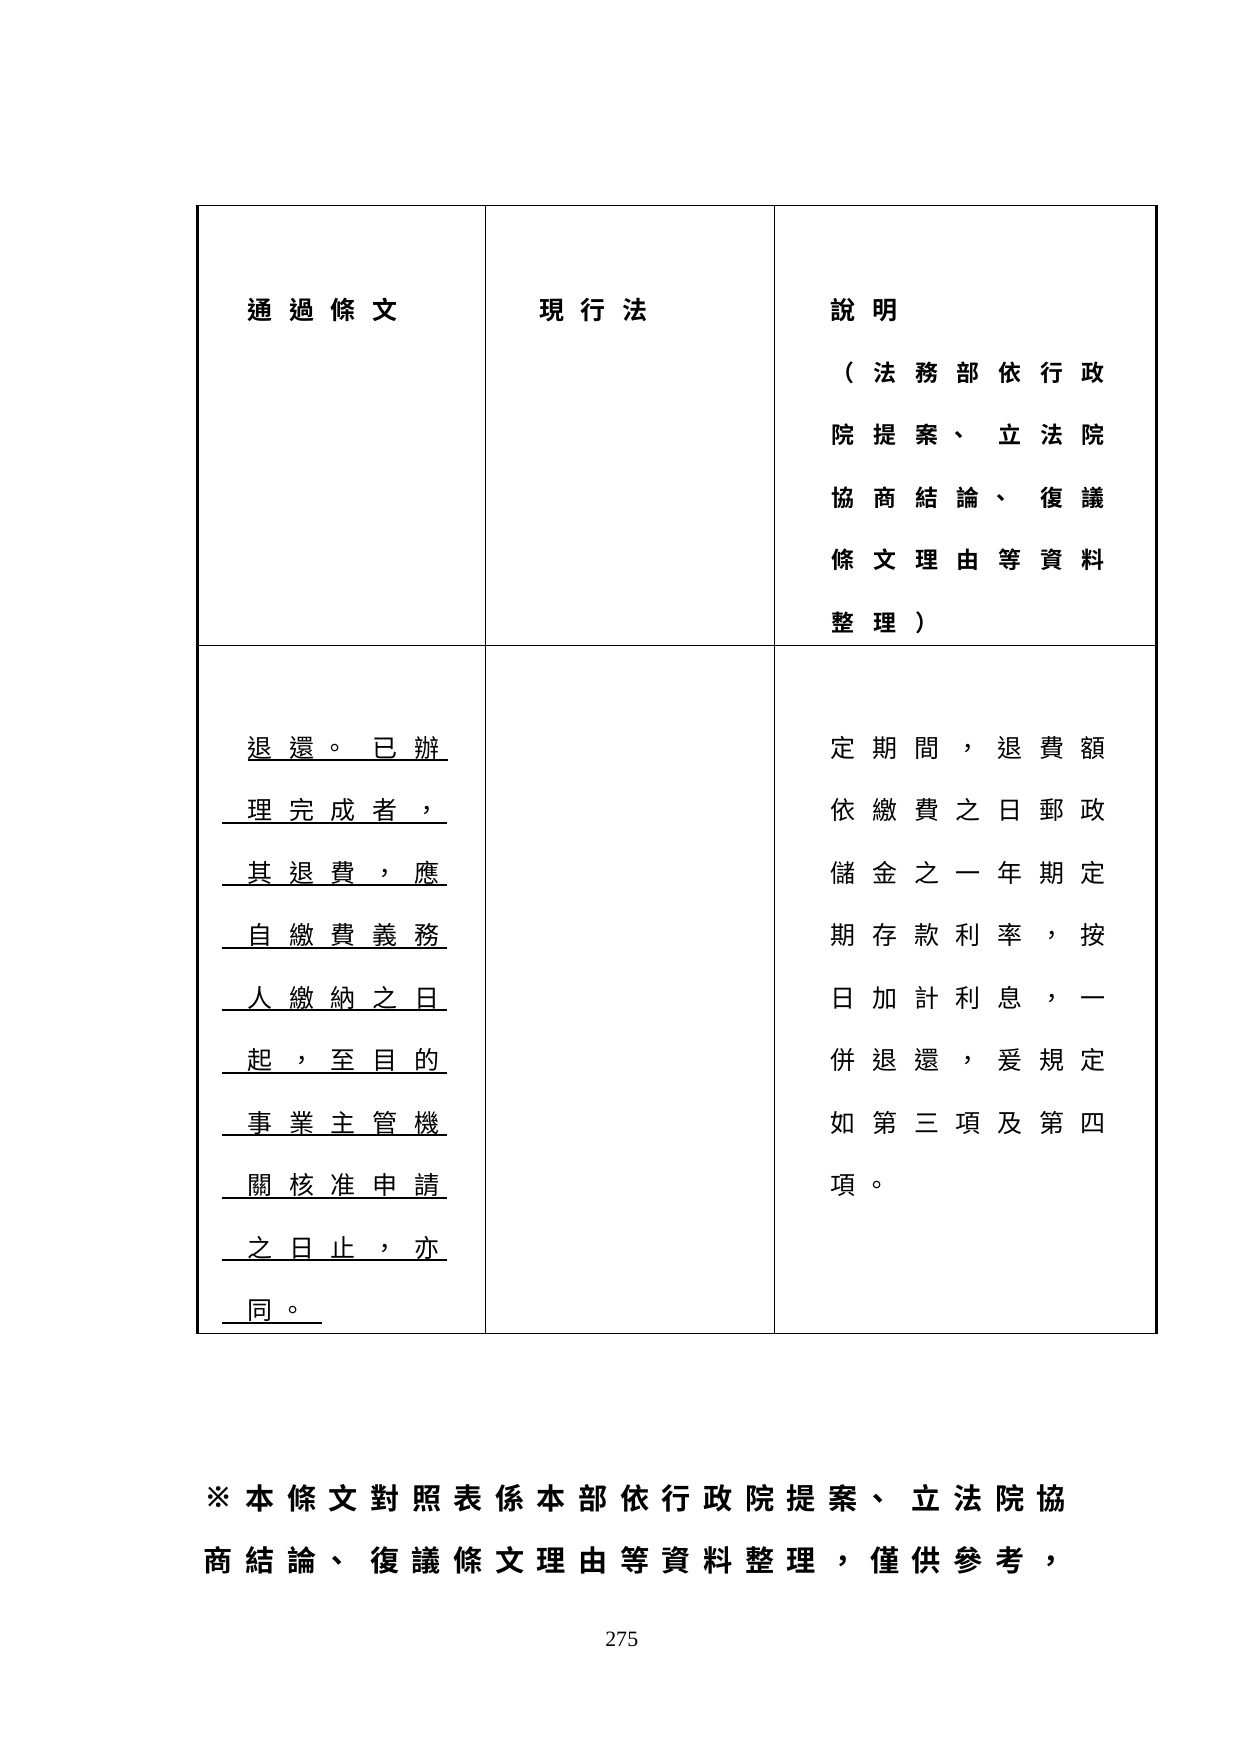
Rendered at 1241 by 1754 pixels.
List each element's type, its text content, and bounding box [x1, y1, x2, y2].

table_cell [486, 646, 774, 1333]
table_header 現行法 [486, 206, 774, 645]
table_cell 退還。已辦理完成者，其退費，應自繳費義務人繳納之日起，至目的事業主管機關核准申請之日止，亦同。 [199, 646, 485, 1333]
table_header 說明 （法務部依行政院提案、立法院協商結論、復議條文理由等資料整理） [775, 206, 1155, 645]
text ※本條文對照表係本部依行政院提案、立法院協商結論、復議條文理由等資料整理，僅供參考， [197, 1455, 1072, 1580]
table_header 通過條文 [199, 206, 485, 645]
table_cell 定期間，退費額依繳費之日郵政儲金之一年期定期存款利率，按日加計利息，一併退還，爰規定如第三項及第四項。 [775, 646, 1155, 1333]
